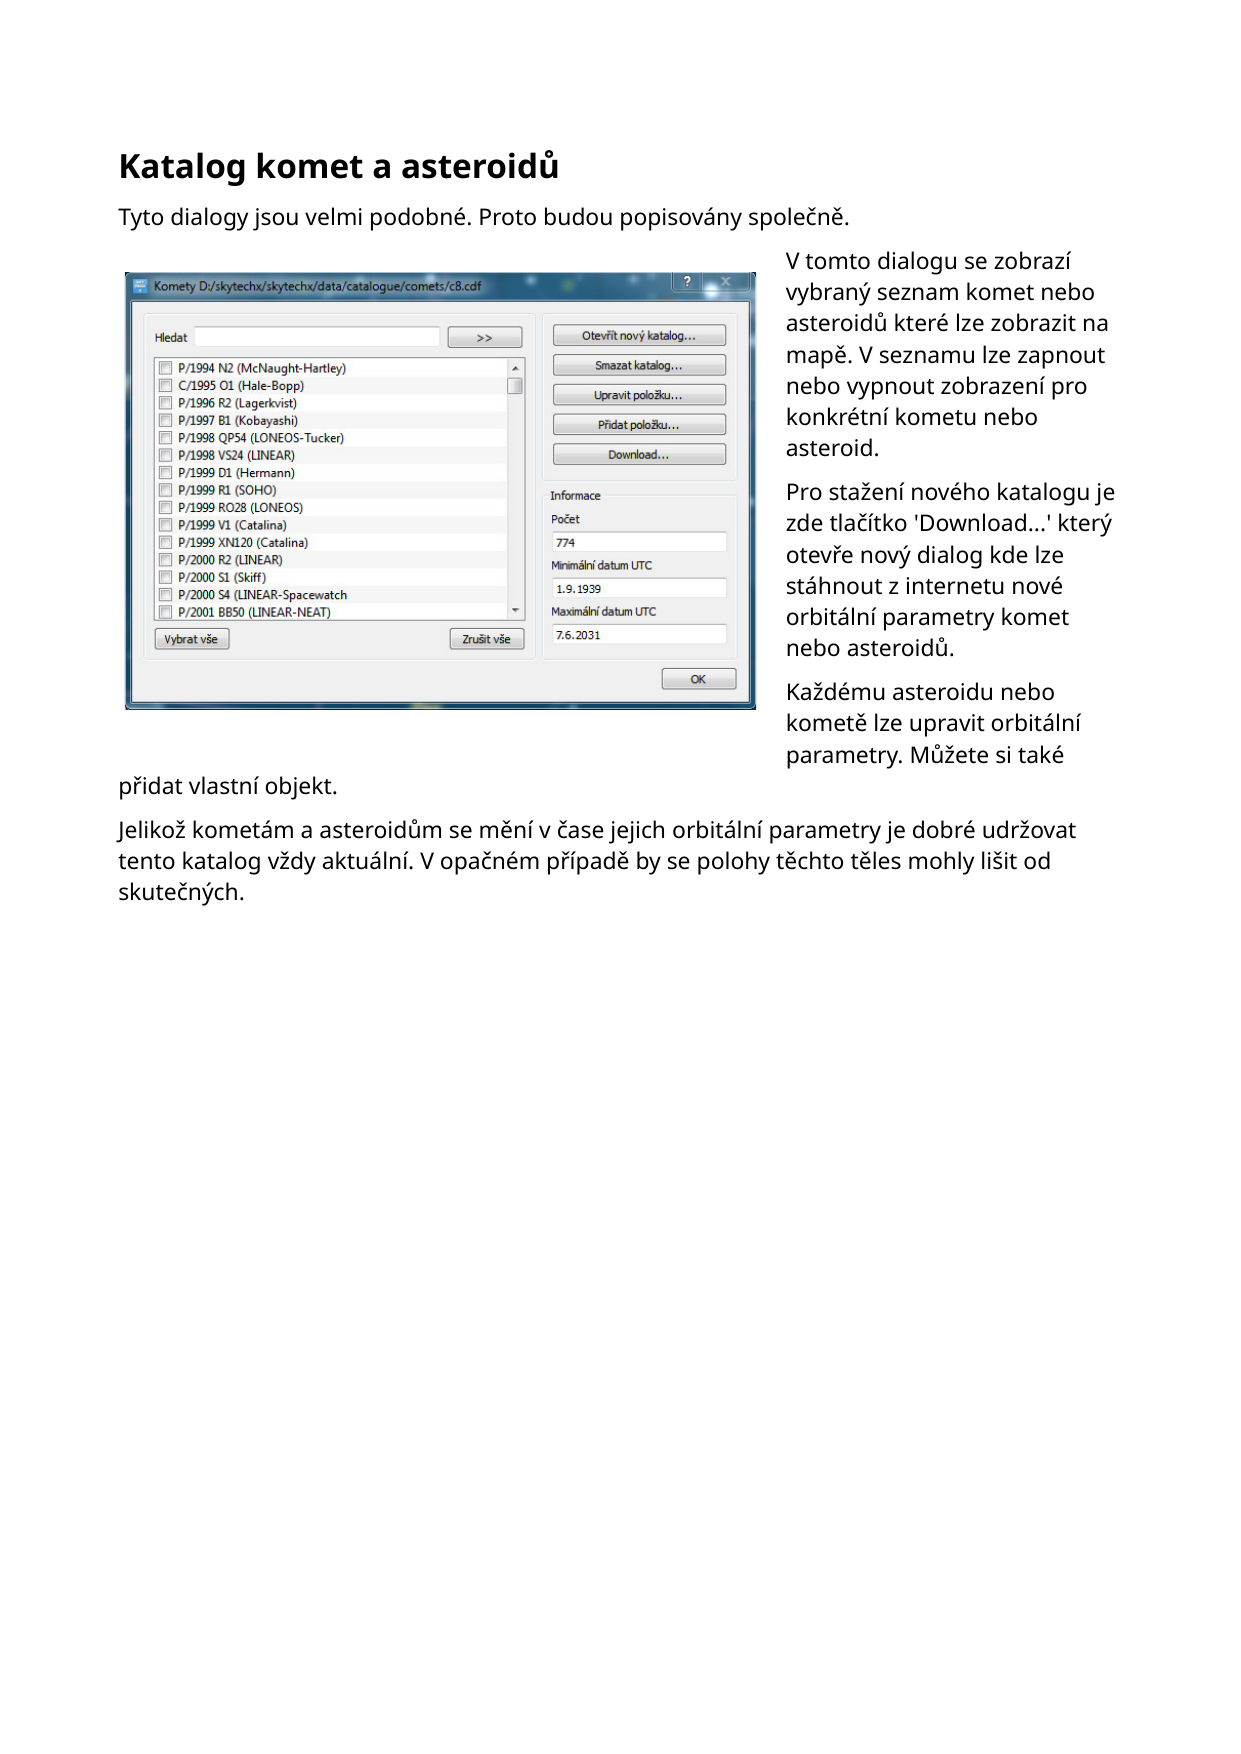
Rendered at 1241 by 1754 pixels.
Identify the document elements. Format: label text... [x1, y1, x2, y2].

text Každému asteroidu nebo kometě lze upravit orbitální parametry. Můžete si také přidat vlastní objekt. [118, 676, 1122, 801]
text V tomto dialogu se zobrazí vybraný seznam komet nebo asteroidů které lze zobrazit na mapě. V seznamu lze zapnout nebo vypnout zobrazení pro konkrétní kometu nebo asteroid. [118, 245, 1122, 463]
subtitle Katalog komet a asteroidů [118, 143, 1122, 188]
picture [124, 272, 757, 710]
text Tyto dialogy jsou velmi podobné. Proto budou popisovány společně. [118, 201, 1122, 232]
text Pro stažení nového katalogu je zde tlačítko 'Download...' který otevře nový dialog kde lze stáhnout z internetu nové orbitální parametry komet nebo asteroidů. [757, 476, 1122, 663]
text Jelikož kometám a asteroidům se mění v čase jejich orbitální parametry je dobré udržovat tento katalog vždy aktuální. V opačném případě by se polohy těchto těles mohly lišit od skutečných. [118, 813, 1122, 907]
